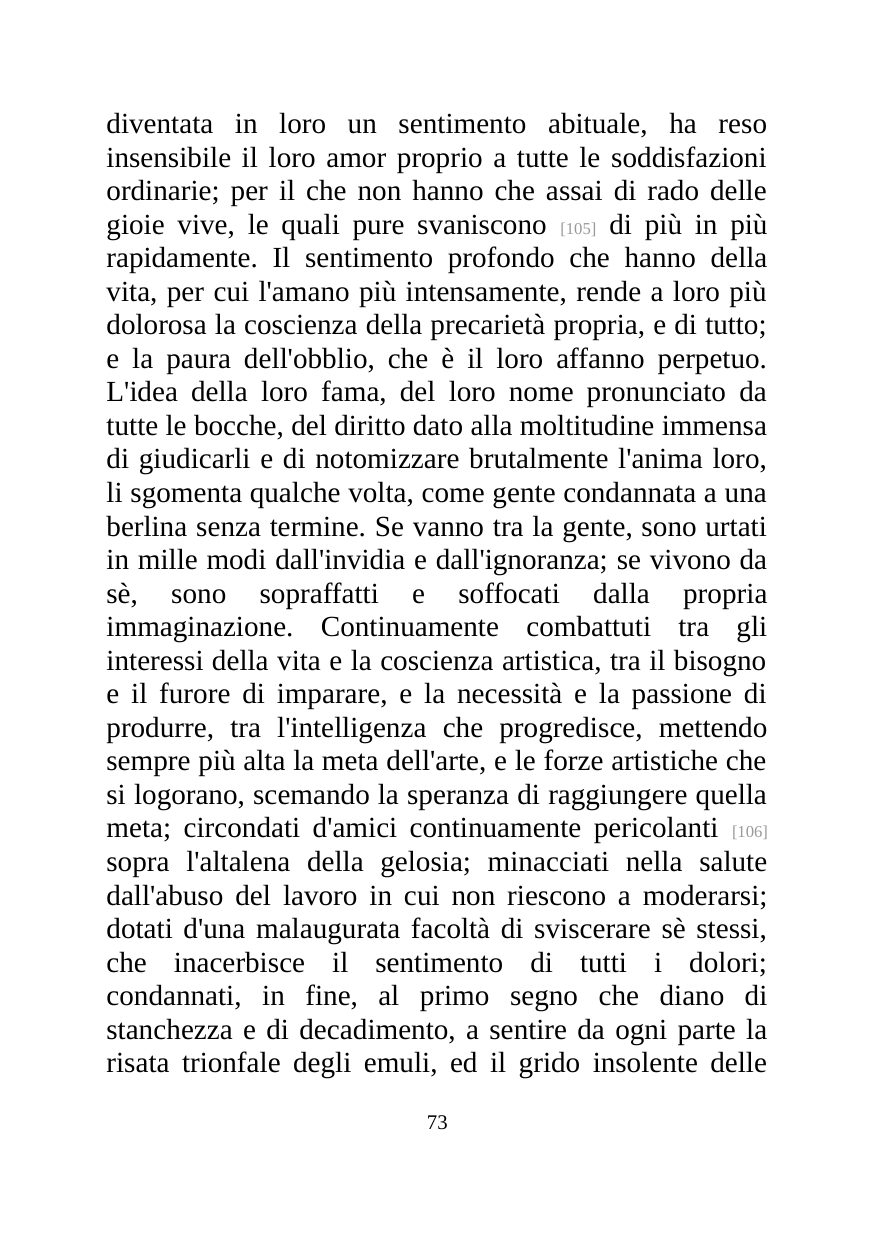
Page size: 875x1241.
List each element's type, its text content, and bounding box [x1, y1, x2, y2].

text diventata in loro un sentimento abituale, ha reso insensibile il loro amor proprio a tutte le soddisfazioni ordinarie; per il che non hanno che assai di rado delle gioie vive, le quali pure svaniscono [105] di più in più rapidamente. Il sentimento profondo che hanno della vita, per cui l'amano più intensamente, rende a loro più dolorosa la coscienza della precarietà propria, e di tutto; e la paura dell'obblio, che è il loro affanno perpetuo. L'idea della loro fama, del loro nome pronunciato da tutte le bocche, del diritto dato alla moltitudine immensa di giudicarli e di notomizzare brutalmente l'anima loro, li sgomenta qualche volta, come gente condannata a una berlina senza termine. Se vanno tra la gente, sono urtati in mille modi dall'invidia e dall'ignoranza; se vivono da sè, sono sopraffatti e soffocati dalla propria immaginazione. Continuamente combattuti tra gli interessi della vita e la coscienza artistica, tra il bisogno e il furore di imparare, e la necessità e la passione di produrre, tra l'intelligenza che progredisce, mettendo sempre più alta la meta dell'arte, e le forze artistiche che si logorano, scemando la speranza di raggiungere quella meta; circondati d'amici continuamente pericolanti [106] sopra l'altalena della gelosia; minacciati nella salute dall'abuso del lavoro in cui non riescono a moderarsi; dotati d'una malaugurata facoltà di sviscerare sè stessi, che inacerbisce il sentimento di tutti i dolori; condannati, in fine, al primo segno che diano di stanchezza e di decadimento, a sentire da ogni parte la risata trionfale degli emuli, ed il grido insolente delle [106, 106, 768, 1079]
